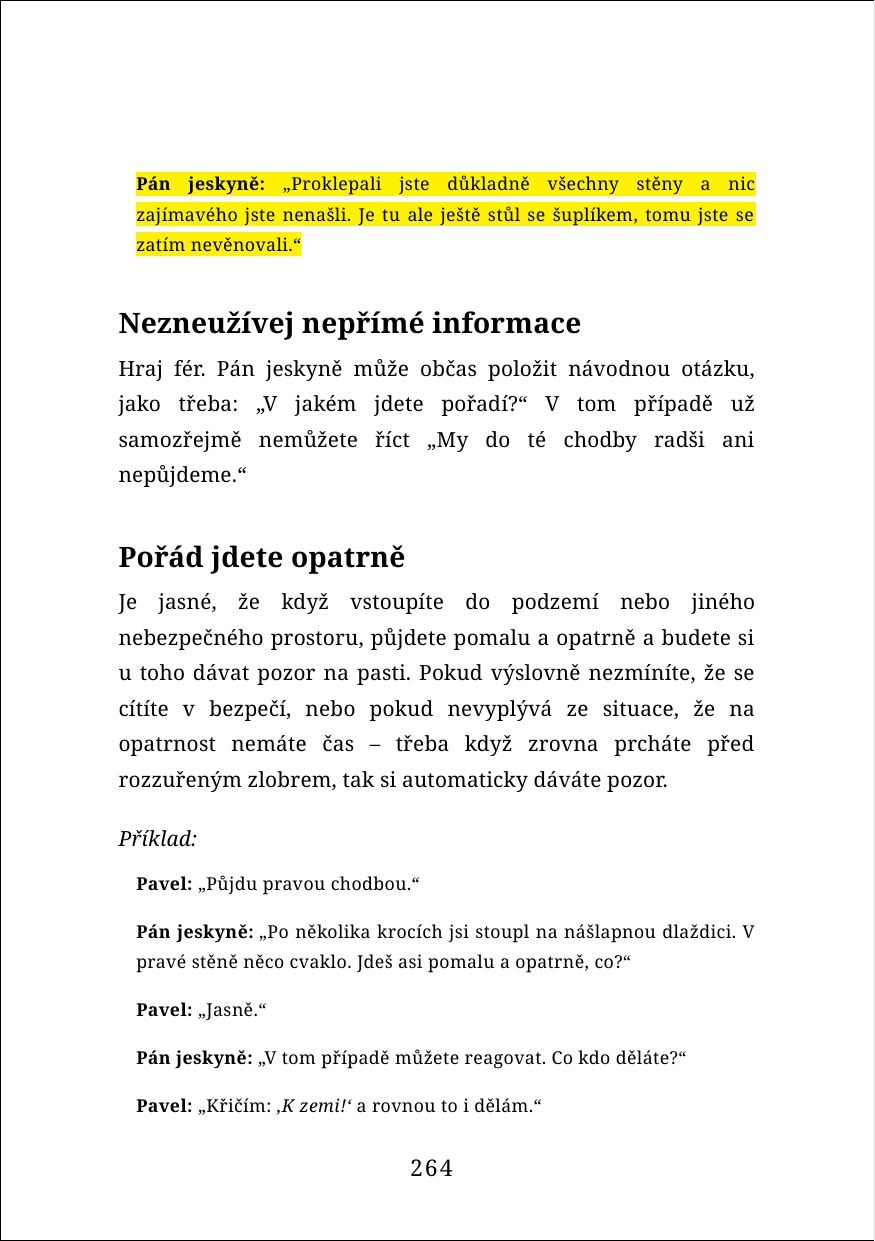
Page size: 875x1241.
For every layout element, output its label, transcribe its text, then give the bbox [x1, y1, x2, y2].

text Pán jeskyně: „Proklepali jste důkladně všechny stěny a nic zajímavého jste nenašli. Je tu ale ještě stůl se šuplíkem, tomu jste se zatím nevěnovali.“ [136, 172, 756, 256]
text Pavel: „Půjdu pravou chodbou.“ [136, 871, 756, 896]
subtitle Nezneužívej nepřímé informace [118, 304, 756, 342]
subtitle Pořád jdete opatrně [118, 537, 756, 576]
text Pán jeskyně: „V tom případě můžete reagovat. Co kdo děláte?“ [136, 1045, 756, 1069]
text Příklad: [118, 824, 756, 853]
text Pán jeskyně: „Po několika krocích jsi stoupl na nášlapnou dlaždici. V pravé stěně něco cvaklo. Jdeš asi pomalu a opatrně, co?“ [136, 919, 756, 974]
text Hraj fér. Pán jeskyně může občas položit návodnou otázku, jako třeba: „V jakém jdete pořadí?“ V tom případě už samozřejmě nemůžete říct „My do té chodby radši ani nepůjdeme.“ [118, 354, 756, 489]
text Je jasné, že když vstoupíte do podzemí nebo jiného nebezpečného prostoru, půjdete pomalu a opatrně a budete si u toho dávat pozor na pasti. Pokud výslovně nezmíníte, že se cítíte v bezpečí, nebo pokud nevyplývá ze situace, že na opatrnost nemáte čas – třeba když zrovna prcháte před rozzuřeným zlobrem, tak si automaticky dáváte pozor. [118, 587, 756, 793]
text Pavel: „Jasně.“ [136, 997, 756, 1022]
text Pavel: „Křičím: ‚K zemi!‘ a rovnou to i dělám.“ [136, 1093, 756, 1117]
